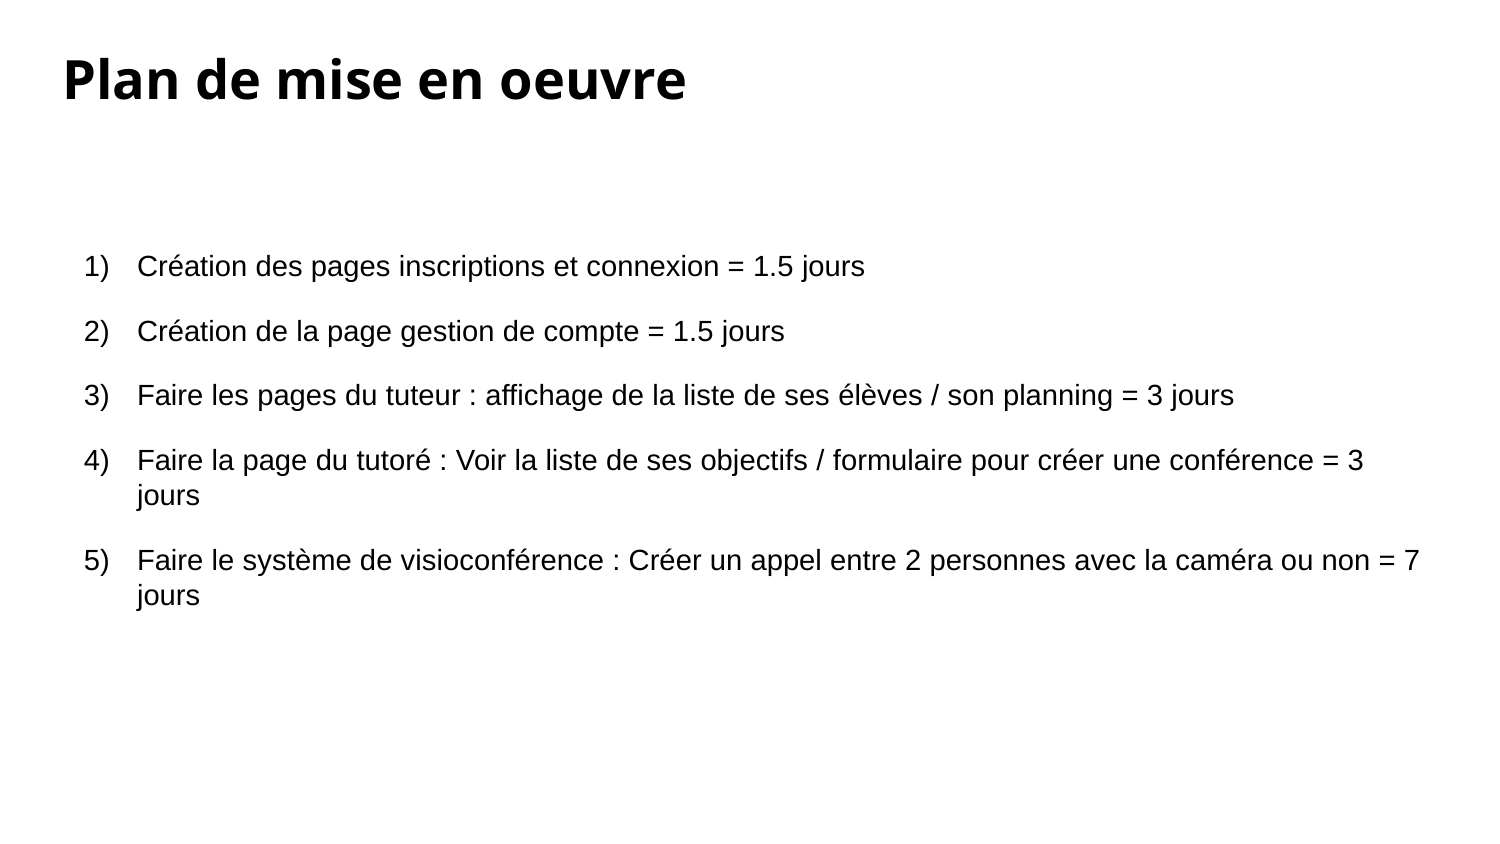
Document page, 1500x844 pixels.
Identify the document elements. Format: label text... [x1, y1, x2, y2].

text_box Plan de mise en oeuvre [51, 41, 1318, 112]
list Création des pages inscriptions et connexion = 1.5 jours Création de la page gestion de compte = 1.5 jours Faire les pages du tuteur : affichage de la liste de ses élèves / son planning = 3 jours Faire la page du tutoré : Voir la liste de ses objectifs / formulaire pour créer une conférence = 3 jours Faire le système de visioconférence : Créer un appel entre 2 personnes avec la caméra ou non = 7 jours [51, 232, 1449, 793]
